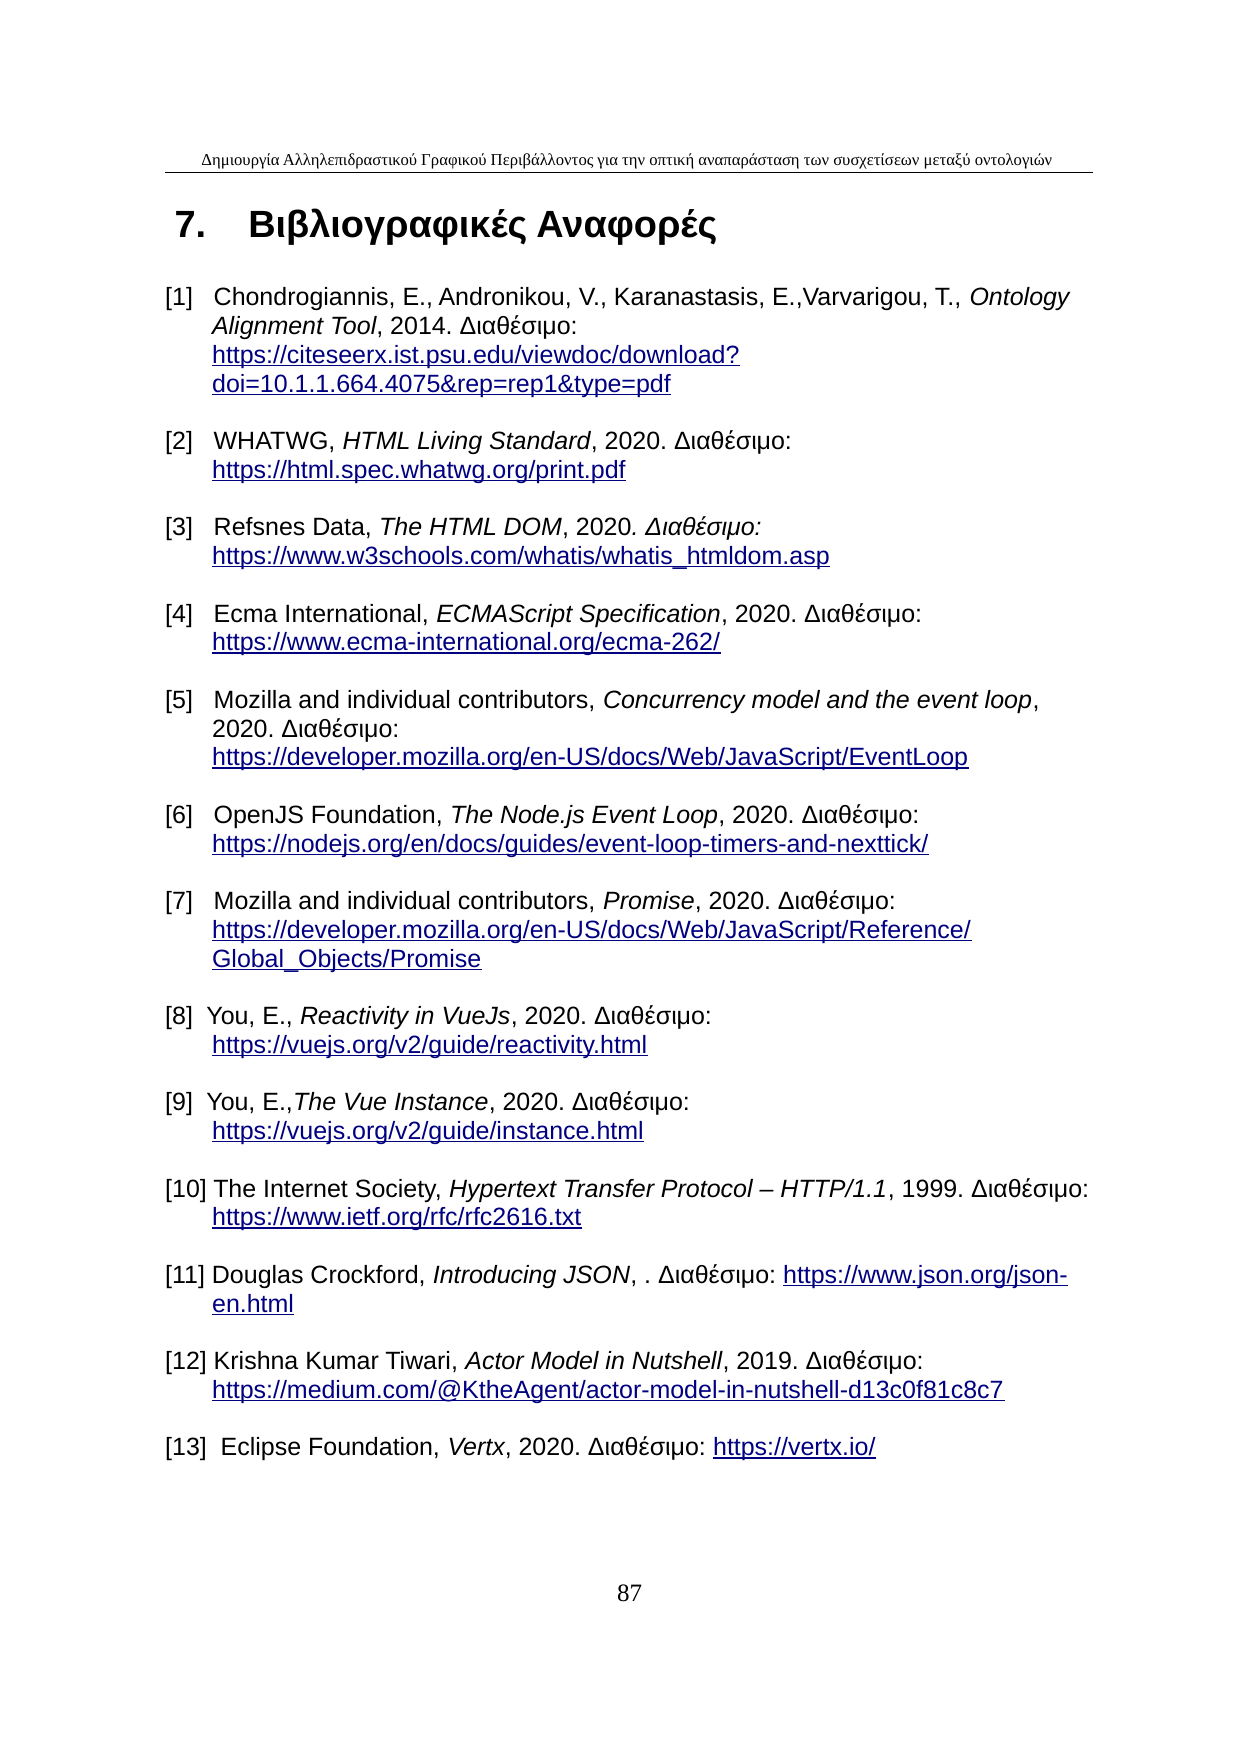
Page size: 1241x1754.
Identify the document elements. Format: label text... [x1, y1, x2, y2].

text [12] Krishna Kumar Tiwari, Actor Model in Nutshell, 2019. Διαθέσιμο: https://medium.com/@KtheAgent/actor-model-in-nutshell-d13c0f81c8c7 [165, 1346, 1093, 1403]
text [5] Mozilla and individual contributors, Concurrency model and the event loop, 2020. Διαθέσιμο: https://developer.mozilla.org/en-US/docs/Web/JavaScript/EventLoop [165, 685, 1093, 771]
text [1] Chondrogiannis, E., Andronikou, V., Karanastasis, E.,Varvarigou, T., Ontology Alignment Tool, 2014. Διαθέσιμο: https://citeseerx.ist.psu.edu/viewdoc/download?doi=10.1.1.664.4075&rep=rep1&type=pdf [165, 282, 1093, 397]
text [11] Douglas Crockford, Introducing JSON, . Διαθέσιμο: https://www.json.org/json-en.html [165, 1260, 1093, 1317]
text [7] Mozilla and individual contributors, Promise, 2020. Διαθέσιμο: https://developer.mozilla.org/en-US/docs/Web/JavaScript/Reference/Global_Objects/Promise [165, 886, 1093, 972]
text [9] You, E.,The Vue Instance, 2020. Διαθέσιμο: https://vuejs.org/v2/guide/instance.html [165, 1087, 1093, 1145]
text [13] Eclipse Foundation, Vertx, 2020. Διαθέσιμο: https://vertx.io/ [165, 1432, 1093, 1461]
text [8] You, E., Reactivity in VueJs, 2020. Διαθέσιμο: https://vuejs.org/v2/guide/reactivity.html [165, 1001, 1093, 1058]
text [4] Ecma International, ECMAScript Specification, 2020. Διαθέσιμο: https://www.ecma-international.org/ecma-262/ [165, 598, 1093, 656]
text [3] Refsnes Data, The HTML DOM, 2020. Διαθέσιμο: https://www.w3schools.com/whatis/whatis_htmldom.asp [165, 512, 1093, 570]
text [10] Τhe Internet Society, Hypertext Transfer Protocol – HTTP/1.1, 1999. Διαθέσιμο: https://www.ietf.org/rfc/rfc2616.txt [165, 1173, 1093, 1231]
text [6] OpenJS Foundation, The Node.js Event Loop, 2020. Διαθέσιμο: https://nodejs.org/en/docs/guides/event-loop-timers-and-nexttick/ [165, 800, 1093, 857]
text [2] WHATWG, HTML Living Standard, 2020. Διαθέσιμο: https://html.spec.whatwg.org/print.pdf [165, 426, 1093, 483]
subtitle Βιβλιογραφικές Αναφορές [174, 202, 1093, 246]
